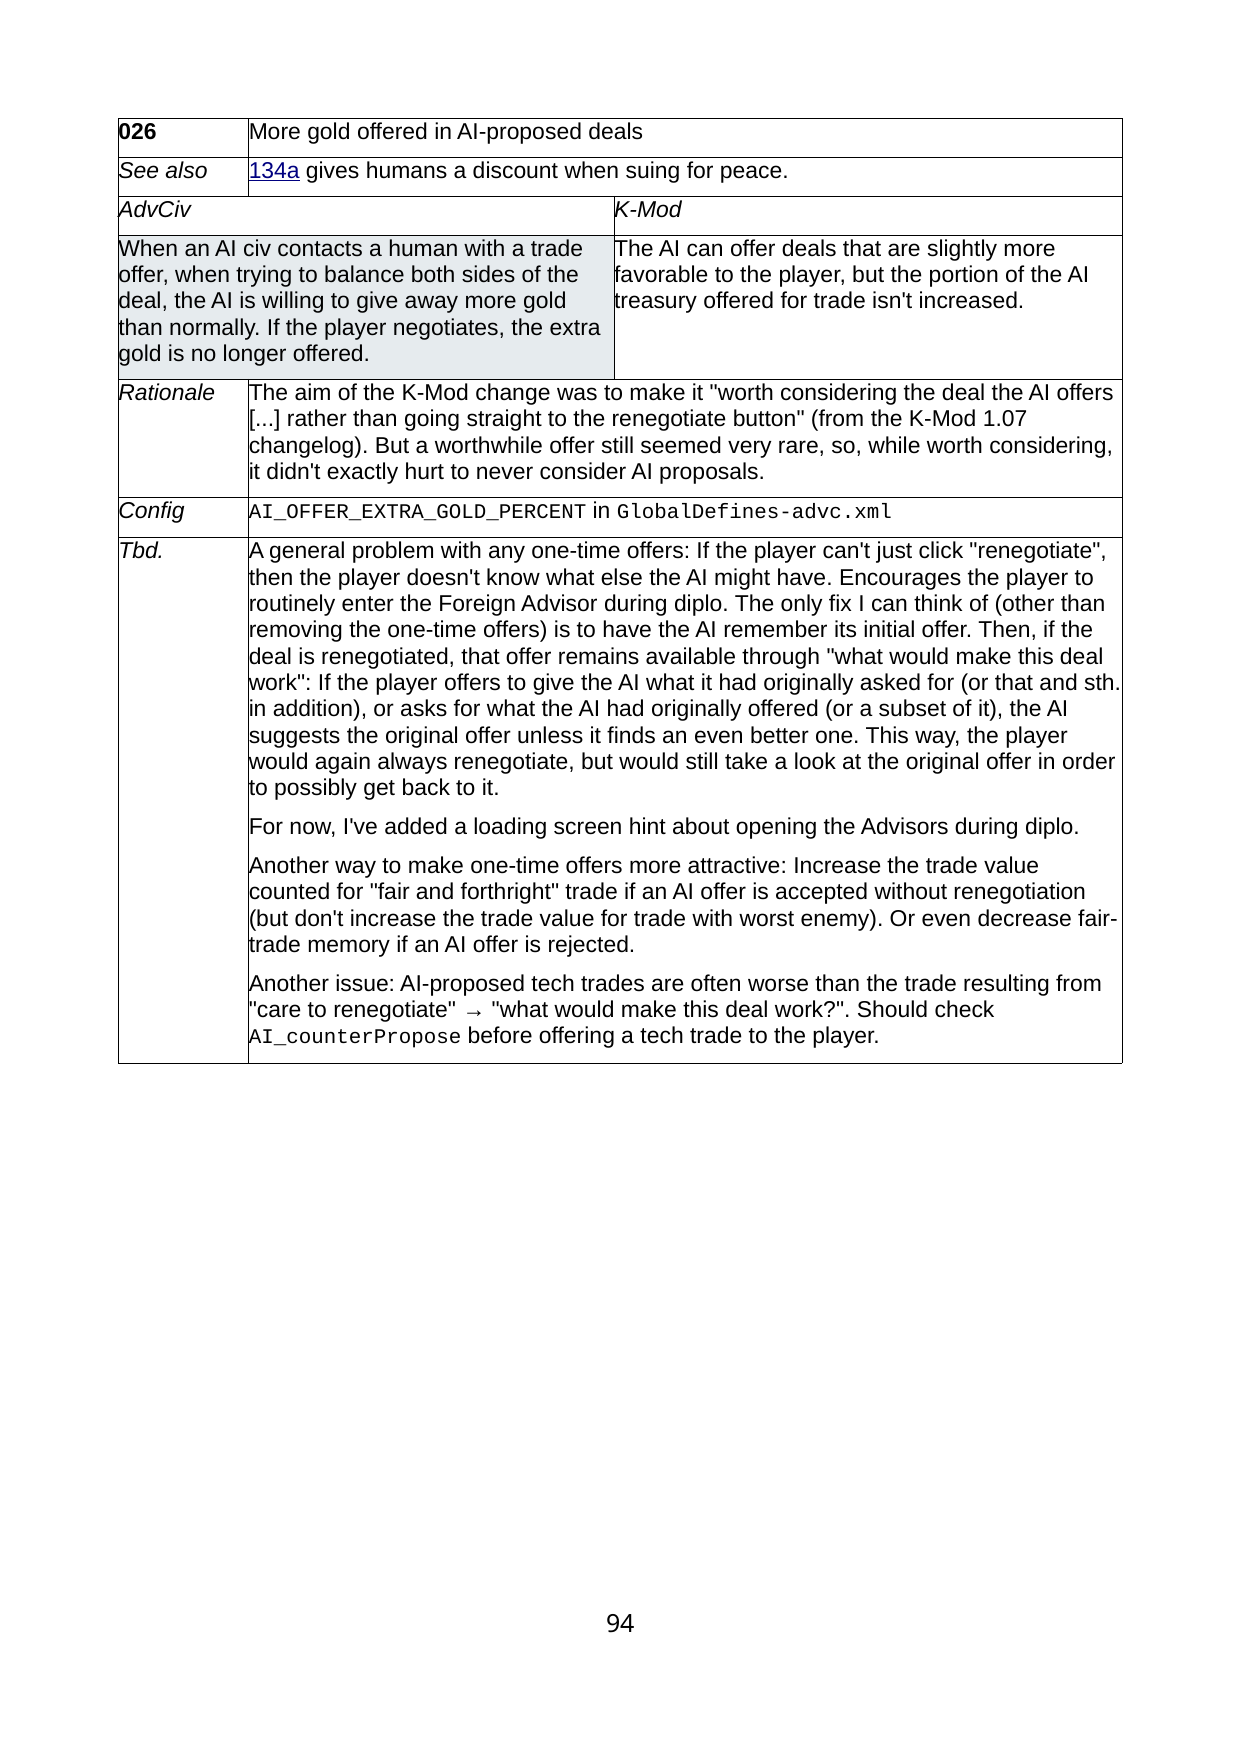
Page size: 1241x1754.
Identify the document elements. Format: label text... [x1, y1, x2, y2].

table_cell The AI can offer deals that are slightly more favorable to the player, but the portion of the AI treasury offered for trade isn't increased. [615, 236, 1122, 379]
table_cell A general problem with any one-time offers: If the player can't just click "renegotiate", then the player doesn't know what else the AI might have. Encourages the player to routinely enter the Foreign Advisor during diplo. The only fix I can think of (other than removing the one-time offers) is to have the AI remember its initial offer. Then, if the deal is renegotiated, that offer remains available through "what would make this deal work": If the player offers to give the AI what it had originally asked for (or that and sth. in addition), or asks for what the AI had originally offered (or a subset of it), the AI suggests the original offer unless it finds an even better one. This way, the player would again always renegotiate, but would still take a look at the original offer in order to possibly get back to it. For now, I've added a loading screen hint about opening the Advisors during diplo. Another way to make one-time offers more attractive: Increase the trade value counted for "fair and forthright" trade if an AI offer is accepted without renegotiation (but don't increase the trade value for trade with worst enemy). Or even decrease fair-trade memory if an AI offer is rejected. Another issue: AI-proposed tech trades are often worse than the trade resulting from "care to renegotiate" → "what would make this deal work?". Should check AI_counterPropose before offering a tech trade to the player. [249, 538, 1122, 1062]
table_cell See also [119, 158, 248, 196]
table_cell AI_OFFER_EXTRA_GOLD_PERCENT in GlobalDefines-advc.xml [249, 498, 1122, 537]
table_cell When an AI civ contacts a human with a trade offer, when trying to balance both sides of the deal, the AI is willing to give away more gold than normally. If the player negotiates, the extra gold is no longer offered. [119, 236, 614, 379]
table_cell K-Mod [615, 197, 1122, 235]
table_cell Rationale [119, 380, 248, 497]
table_cell Tbd. [119, 538, 248, 1062]
table_cell Config [119, 498, 248, 537]
table_header 026 [119, 119, 248, 157]
table_cell The aim of the K-Mod change was to make it "worth considering the deal the AI offers [...] rather than going straight to the renegotiate button" (from the K-Mod 1.07 changelog). But a worthwhile offer still seemed very rare, so, while worth considering, it didn't exactly hurt to never consider AI proposals. [249, 380, 1122, 497]
table_header More gold offered in AI-proposed deals [249, 119, 1122, 157]
table_cell 134a gives humans a discount when suing for peace. [249, 158, 1122, 196]
table_cell AdvCiv [119, 197, 614, 235]
